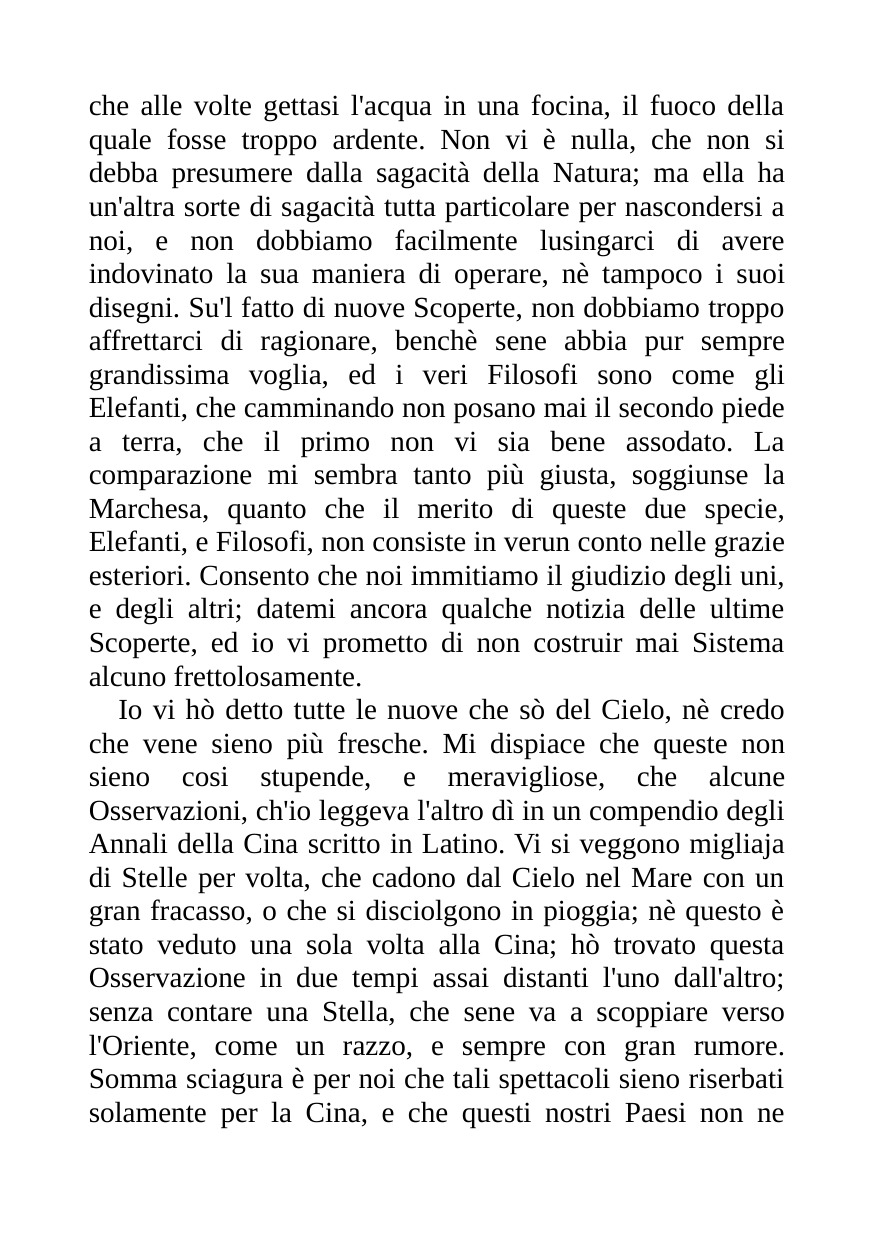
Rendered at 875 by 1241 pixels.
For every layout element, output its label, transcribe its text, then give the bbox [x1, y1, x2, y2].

text Io vi hò detto tutte le nuove che sò del Cielo, nè credo che vene sieno più fresche. Mi dispiace che queste non sieno cosi stupende, e meravigliose, che alcune Osservazioni, ch'io leggeva l'altro dì in un compendio degli Annali della Cina scritto in Latino. Vi si veggono migliaja di Stelle per volta, che cadono dal Cielo nel Mare con un gran fracasso, o che si disciolgono in pioggia; nè questo è stato veduto una sola volta alla Cina; hò trovato questa Osservazione in due tempi assai distanti l'uno dall'altro; senza contare una Stella, che sene va a scoppiare verso l'Oriente, come un razzo, e sempre con gran rumore. Somma sciagura è per noi che tali spettacoli sieno riserbati solamente per la Cina, e che questi nostri Paesi non ne [88, 692, 786, 1128]
text che alle volte gettasi l'acqua in una focina, il fuoco della quale fosse troppo ardente. Non vi è nulla, che non si debba presumere dalla sagacità della Natura; ma ella ha un'altra sorte di sagacità tutta particolare per nascondersi a noi, e non dobbiamo facilmente lusingarci di avere indovinato la sua maniera di operare, nè tampoco i suoi disegni. Su'l fatto di nuove Scoperte, non dobbiamo troppo affrettarci di ragionare, benchè sene abbia pur sempre grandissima voglia, ed i veri Filosofi sono come gli Elefanti, che camminando non posano mai il secondo piede a terra, che il primo non vi sia bene assodato. La comparazione mi sembra tanto più giusta, soggiunse la Marchesa, quanto che il merito di queste due specie, Elefanti, e Filosofi, non consiste in verun conto nelle grazie esteriori. Consento che noi immitiamo il giudizio degli uni, e degli altri; datemi ancora qualche notizia delle ultime Scoperte, ed io vi prometto di non costruir mai Sistema alcuno frettolosamente. [88, 88, 786, 692]
